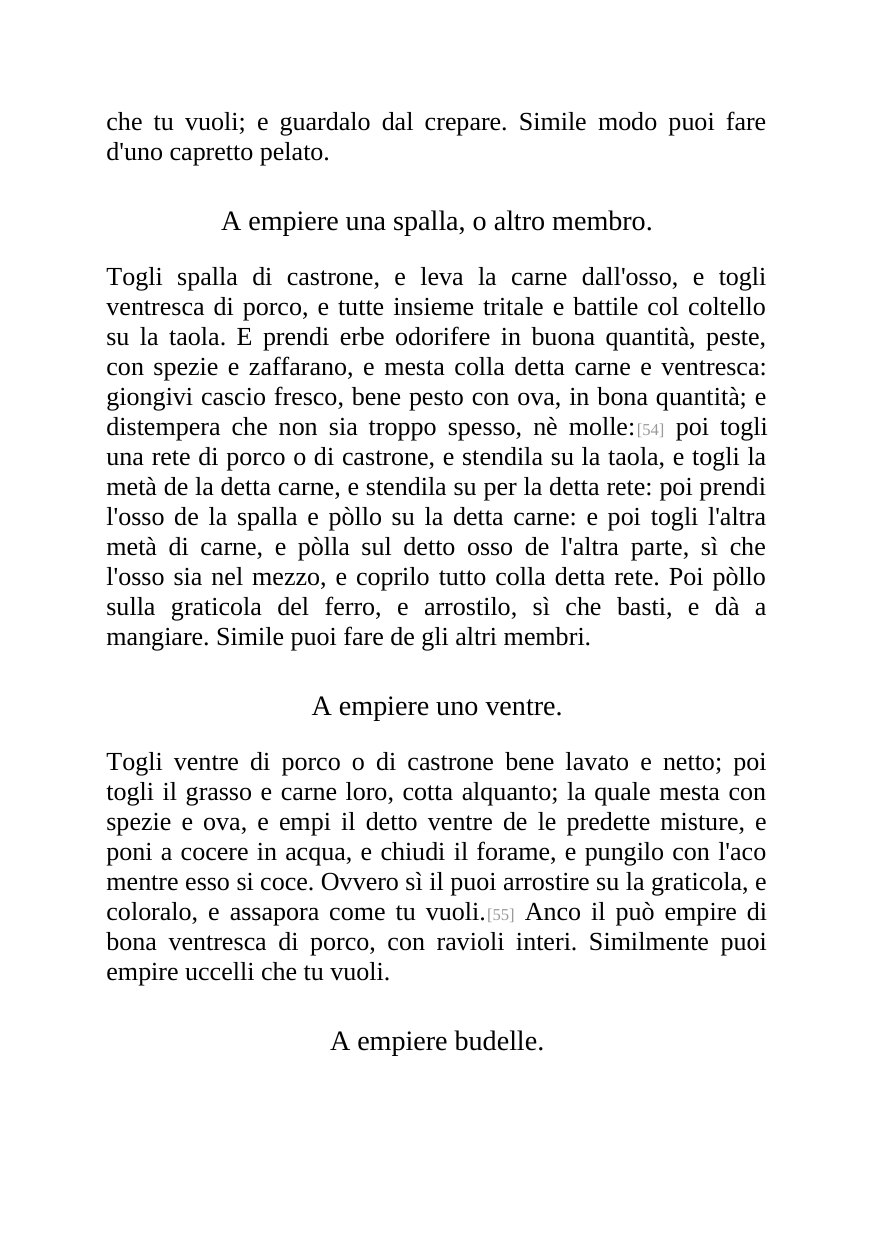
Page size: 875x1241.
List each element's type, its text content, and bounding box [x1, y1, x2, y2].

text Togli ventre di porco o di castrone bene lavato e netto; poi togli il grasso e carne loro, cotta alquanto; la quale mesta con spezie e ova, e empi il detto ventre de le predette misture, e poni a cocere in acqua, e chiudi il forame, e pungilo con l'aco mentre esso si coce. Ovvero sì il puoi arrostire su la graticola, e coloralo, e assapora come tu vuoli.[55] Anco il può empire di bona ventresca di porco, con ravioli interi. Similmente puoi empire uccelli che tu vuoli. [106, 746, 768, 986]
subtitle A empiere uno ventre. [106, 689, 768, 721]
text Togli spalla di castrone, e leva la carne dall'osso, e togli ventresca di porco, e tutte insieme tritale e battile col coltello su la taola. E prendi erbe odorifere in buona quantità, peste, con spezie e zaffarano, e mesta colla detta carne e ventresca: giongivi cascio fresco, bene pesto con ova, in bona quantità; e distempera che non sia troppo spesso, nè molle:[54] poi togli una rete di porco o di castrone, e stendila su la taola, e togli la metà de la detta carne, e stendila su per la detta rete: poi prendi l'osso de la spalla e pòllo su la detta carne: e poi togli l'altra metà di carne, e pòlla sul detto osso de l'altra parte, sì che l'osso sia nel mezzo, e coprilo tutto colla detta rete. Poi pòllo sulla graticola del ferro, e arrostilo, sì che basti, e dà a mangiare. Simile puoi fare de gli altri membri. [106, 261, 768, 651]
subtitle A empiere budelle. [106, 1023, 768, 1056]
subtitle A empiere una spalla, o altro membro. [106, 204, 768, 236]
text che tu vuoli; e guardalo dal crepare. Simile modo puoi fare d'uno capretto pelato. [106, 106, 768, 166]
